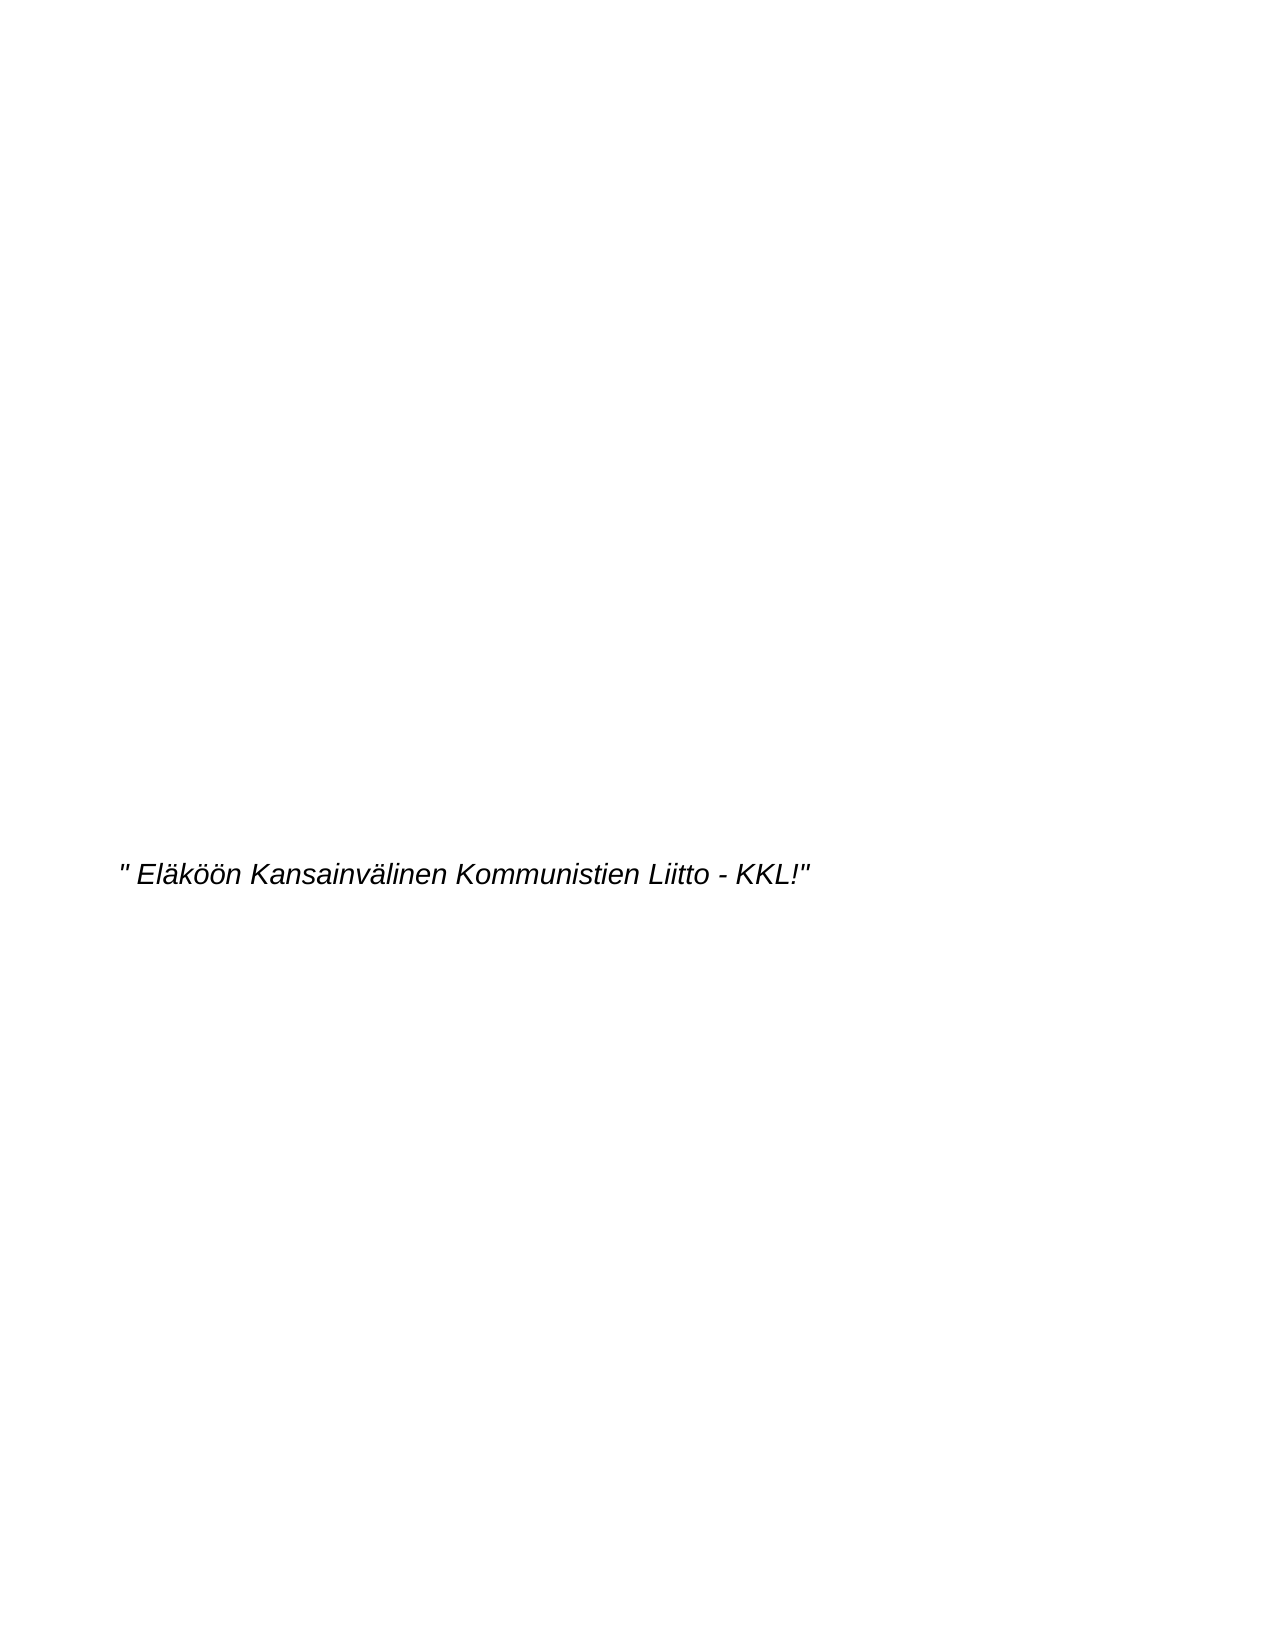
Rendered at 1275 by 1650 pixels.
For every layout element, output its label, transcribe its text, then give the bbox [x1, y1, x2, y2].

text " Eläköön Kansainvälinen Kommunistien Liitto - KKL!" [118, 857, 1157, 890]
